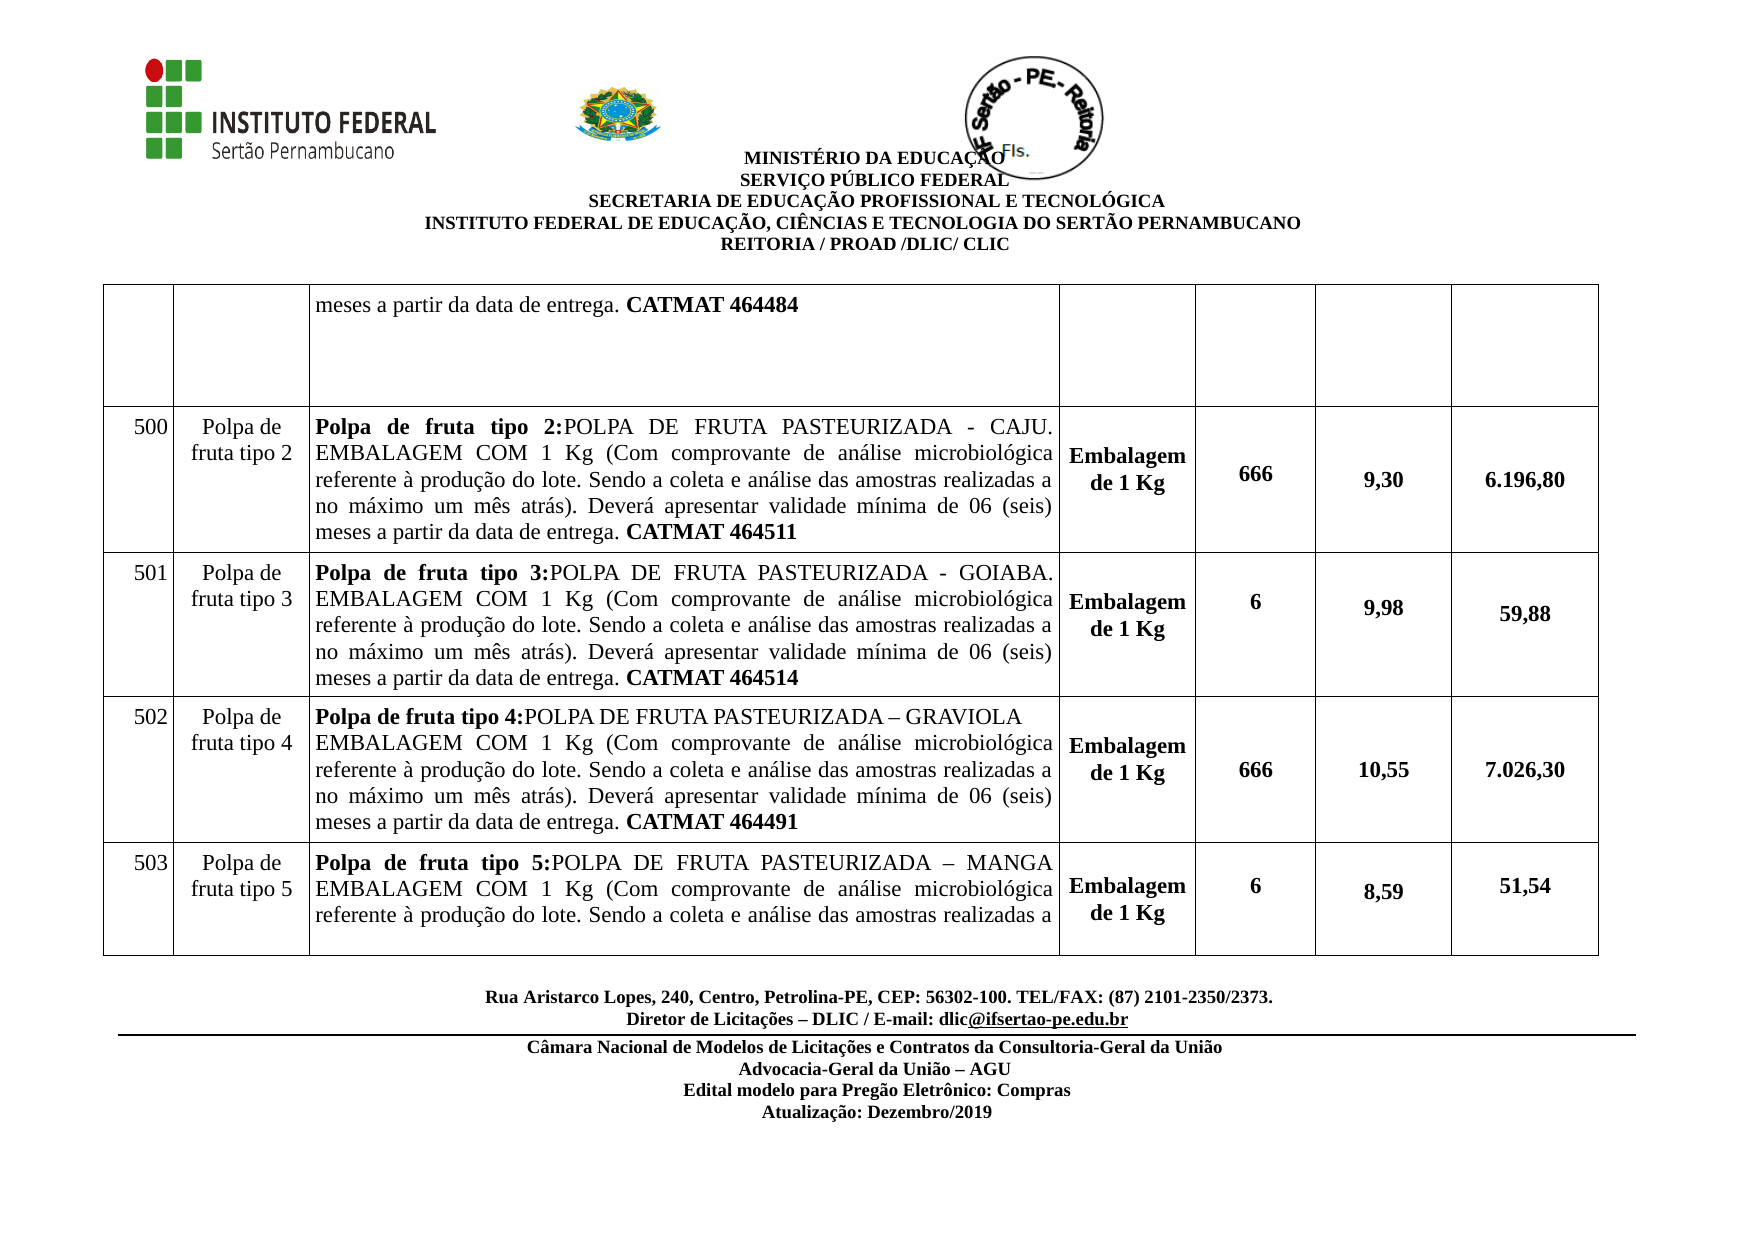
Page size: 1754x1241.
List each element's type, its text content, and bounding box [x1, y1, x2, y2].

table_cell 501 [104, 553, 173, 696]
table_cell 8,59 [1316, 843, 1451, 954]
table_cell Polpa de fruta tipo 2:POLPA DE FRUTA PASTEURIZADA - CAJU. EMBALAGEM COM 1 Kg (Com comprovante de análise microbiológica referente à produção do lote. Sendo a coleta e análise das amostras realizadas a no máximo um mês atrás). Deverá apresentar validade mínima de 06 (seis) meses a partir da data de entrega. CATMAT 464511 [310, 407, 1059, 552]
table_cell 10,55 [1316, 697, 1451, 842]
table_cell Polpa de fruta tipo 2 [174, 407, 309, 552]
table_cell 6 [1196, 843, 1315, 954]
table_cell [1316, 285, 1451, 406]
table_cell [1196, 285, 1315, 406]
table_cell Embalagem de 1 Kg [1060, 697, 1195, 842]
table_cell Polpa de fruta tipo 3 [174, 553, 309, 696]
table_cell Polpa de fruta tipo 3:POLPA DE FRUTA PASTEURIZADA - GOIABA. EMBALAGEM COM 1 Kg (Com comprovante de análise microbiológica referente à produção do lote. Sendo a coleta e análise das amostras realizadas a no máximo um mês atrás). Deverá apresentar validade mínima de 06 (seis) meses a partir da data de entrega. CATMAT 464514 [310, 553, 1059, 696]
table_cell 51,54 [1452, 843, 1598, 954]
table_cell Embalagem de 1 Kg [1060, 553, 1195, 696]
table_cell 503 [104, 843, 173, 954]
table_cell 502 [104, 697, 173, 842]
table_cell 9,98 [1316, 553, 1451, 696]
picture [575, 87, 661, 141]
table_cell 59,88 [1452, 553, 1598, 696]
table_cell Polpa de fruta tipo 4 [174, 697, 309, 842]
table_cell Polpa de fruta tipo 5 [174, 843, 309, 954]
table_cell 500 [104, 407, 173, 552]
picture [145, 58, 435, 159]
table_cell 666 [1196, 697, 1315, 842]
table_cell 9,30 [1316, 407, 1451, 552]
table_cell [1452, 285, 1598, 406]
table_cell [174, 285, 309, 406]
table_cell Embalagem de 1 Kg [1060, 843, 1195, 954]
table_cell Polpa de fruta tipo 4:POLPA DE FRUTA PASTEURIZADA – GRAVIOLA EMBALAGEM COM 1 Kg (Com comprovante de análise microbiológica referente à produção do lote. Sendo a coleta e análise das amostras realizadas a no máximo um mês atrás). Deverá apresentar validade mínima de 06 (seis) meses a partir da data de entrega. CATMAT 464491 [310, 697, 1059, 842]
table_cell meses a partir da data de entrega. CATMAT 464484 [310, 285, 1059, 406]
table_cell 6 [1196, 553, 1315, 696]
table_cell 666 [1196, 407, 1315, 552]
table_cell 7.026,30 [1452, 697, 1598, 842]
table_cell 6.196,80 [1452, 407, 1598, 552]
table_cell Polpa de fruta tipo 5:POLPA DE FRUTA PASTEURIZADA – MANGA EMBALAGEM COM 1 Kg (Com comprovante de análise microbiológica referente à produção do lote. Sendo a coleta e análise das amostras realizadas a [310, 843, 1059, 954]
table_cell Embalagem de 1 Kg [1060, 407, 1195, 552]
picture [957, 45, 1111, 186]
table_cell [1060, 285, 1195, 406]
table_cell [104, 285, 173, 406]
